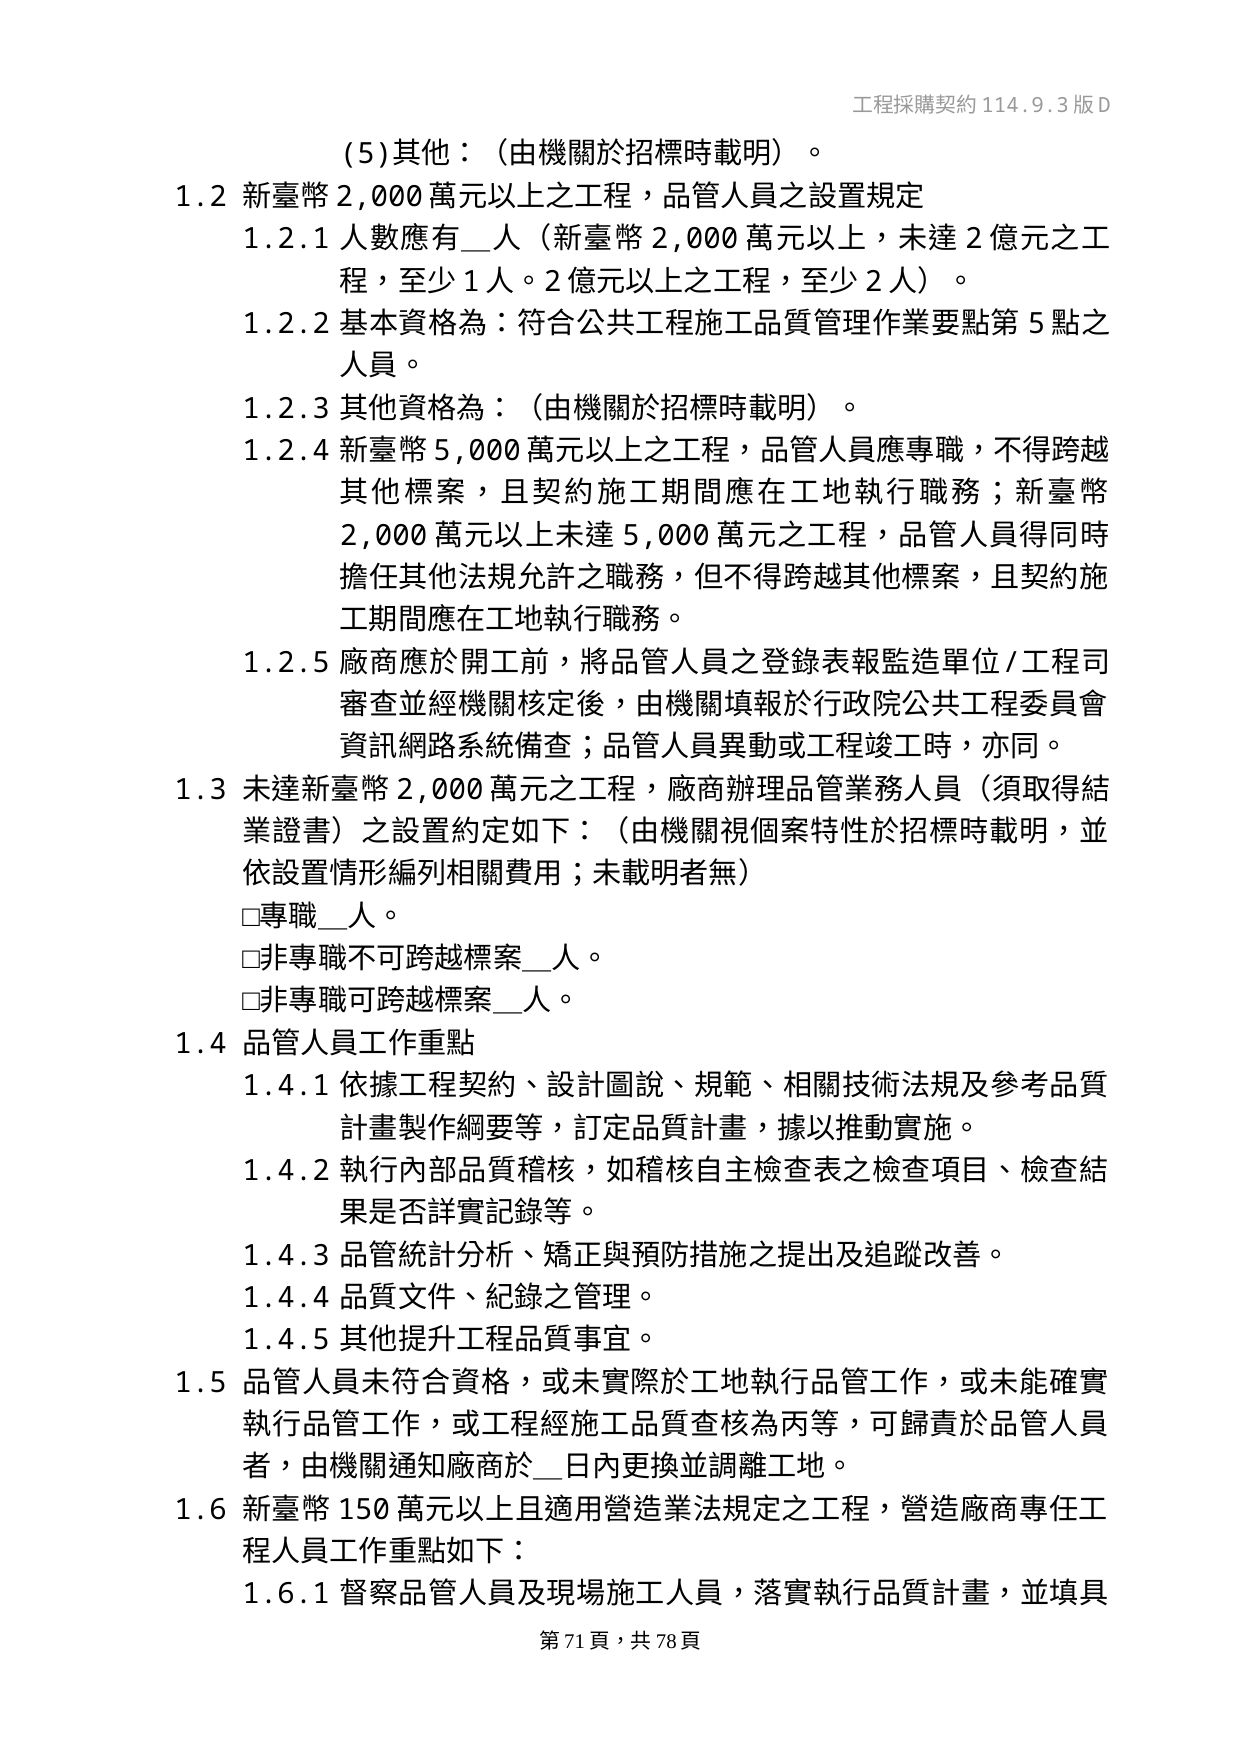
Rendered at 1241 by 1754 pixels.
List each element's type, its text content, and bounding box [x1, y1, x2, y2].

text □非專職可跨越標案＿人。 [242, 977, 1110, 1019]
list 執行內部品質稽核，如稽核自主檢查表之檢查項目、檢查結果是否詳實記錄等。 [242, 1146, 1110, 1231]
list 品管人員工作重點 [174, 1019, 1110, 1062]
list 督察品管人員及現場施工人員，落實執行品質計畫，並填具 [242, 1570, 1110, 1612]
list 其他提升工程品質事宜。 [242, 1316, 1110, 1358]
list 其他：（由機關於招標時載明）。 [339, 130, 1110, 172]
list 依據工程契約、設計圖說、規範、相關技術法規及參考品質計畫製作綱要等，訂定品質計畫，據以推動實施。 [242, 1062, 1110, 1146]
list 人數應有＿人（新臺幣2,000萬元以上，未達2億元之工程，至少1人。2億元以上之工程，至少2人）。 [242, 215, 1110, 299]
text □非專職不可跨越標案＿人。 [242, 934, 1110, 977]
text □專職＿人。 [242, 892, 1110, 934]
list 基本資格為：符合公共工程施工品質管理作業要點第5點之人員。 [242, 299, 1110, 384]
list 新臺幣2,000萬元以上之工程，品管人員之設置規定 [174, 172, 1110, 215]
list 其他資格為：（由機關於招標時載明）。 [242, 384, 1110, 427]
list 廠商應於開工前，將品管人員之登錄表報監造單位/工程司審查並經機關核定後，由機關填報於行政院公共工程委員會資訊網路系統備查；品管人員異動或工程竣工時，亦同。 [242, 638, 1110, 765]
list 品管統計分析、矯正與預防措施之提出及追蹤改善。 [242, 1231, 1110, 1273]
list 新臺幣5,000萬元以上之工程，品管人員應專職，不得跨越其他標案，且契約施工期間應在工地執行職務；新臺幣2,000萬元以上未達5,000萬元之工程，品管人員得同時擔任其他法規允許之職務，但不得跨越其他標案，且契約施工期間應在工地執行職務。 [242, 427, 1110, 638]
list 品質文件、紀錄之管理。 [242, 1273, 1110, 1316]
list 品管人員未符合資格，或未實際於工地執行品管工作，或未能確實執行品管工作，或工程經施工品質查核為丙等，可歸責於品管人員者，由機關通知廠商於＿日內更換並調離工地。 [174, 1358, 1110, 1485]
list 新臺幣150萬元以上且適用營造業法規定之工程，營造廠商專任工程人員工作重點如下： [174, 1485, 1110, 1570]
list 未達新臺幣2,000萬元之工程，廠商辦理品管業務人員（須取得結業證書）之設置約定如下：（由機關視個案特性於招標時載明，並依設置情形編列相關費用；未載明者無） [174, 765, 1110, 892]
